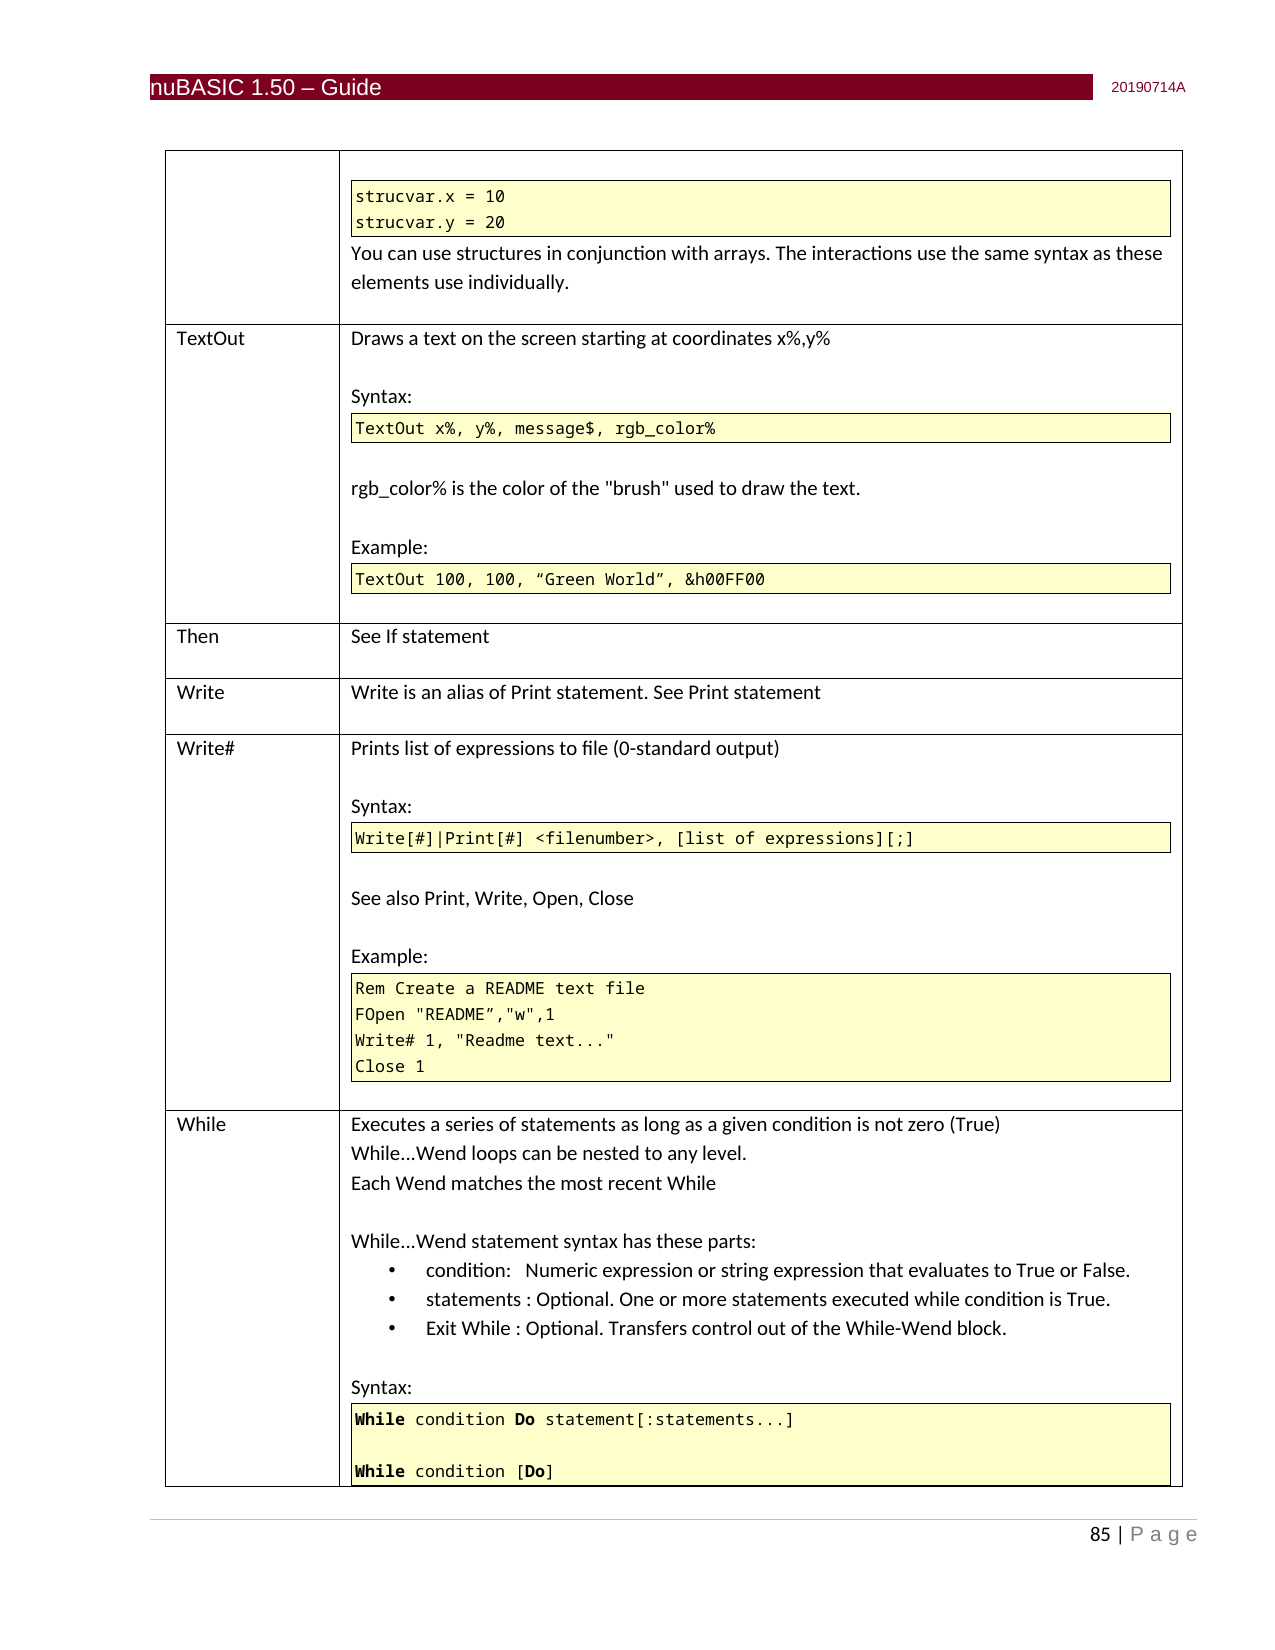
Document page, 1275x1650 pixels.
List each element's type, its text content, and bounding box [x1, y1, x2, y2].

table_cell Write is an alias of Print statement. See Print statement [340, 679, 1182, 734]
table_cell Prints list of expressions to file (0-standard output) Syntax: Write[#]|Print[#] <filenumber>, [list of expressions][;] See also Print, Write, Open, Close Example: Rem Create a README text file FOpen "README”,"w",1 Write# 1, "Readme text..." Close 1 [340, 735, 1182, 1110]
table_cell Write [166, 679, 339, 734]
table_cell Write# [166, 735, 339, 1110]
table_cell strucvar.x = 10 strucvar.y = 20 You can use structures in conjunction with arrays. The interactions use the same syntax as these elements use individually. [340, 151, 1182, 324]
table_cell Draws a text on the screen starting at coordinates x%,y% Syntax: TextOut x%, y%, message$, rgb_color% rgb_color% is the color of the "brush" used to draw the text. Example: TextOut 100, 100, “Green World”, &h00FF00 [340, 325, 1182, 622]
table_cell TextOut [166, 325, 339, 622]
table_cell Then [166, 624, 339, 678]
table_cell See If statement [340, 624, 1182, 678]
table_cell Executes a series of statements as long as a given condition is not zero (True) While...Wend loops can be nested to any level. Each Wend matches the most recent While While...Wend statement syntax has these parts: condition: Numeric expression or string expression that evaluates to True or False. statements : Optional. One or more statements executed while condition is True. Exit While : Optional. Transfers control out of the While-Wend block. Syntax: While condition Do statement[:statements...] While condition [Do] [340, 1111, 1182, 1486]
table_cell [166, 151, 339, 324]
table_cell While [166, 1111, 339, 1486]
